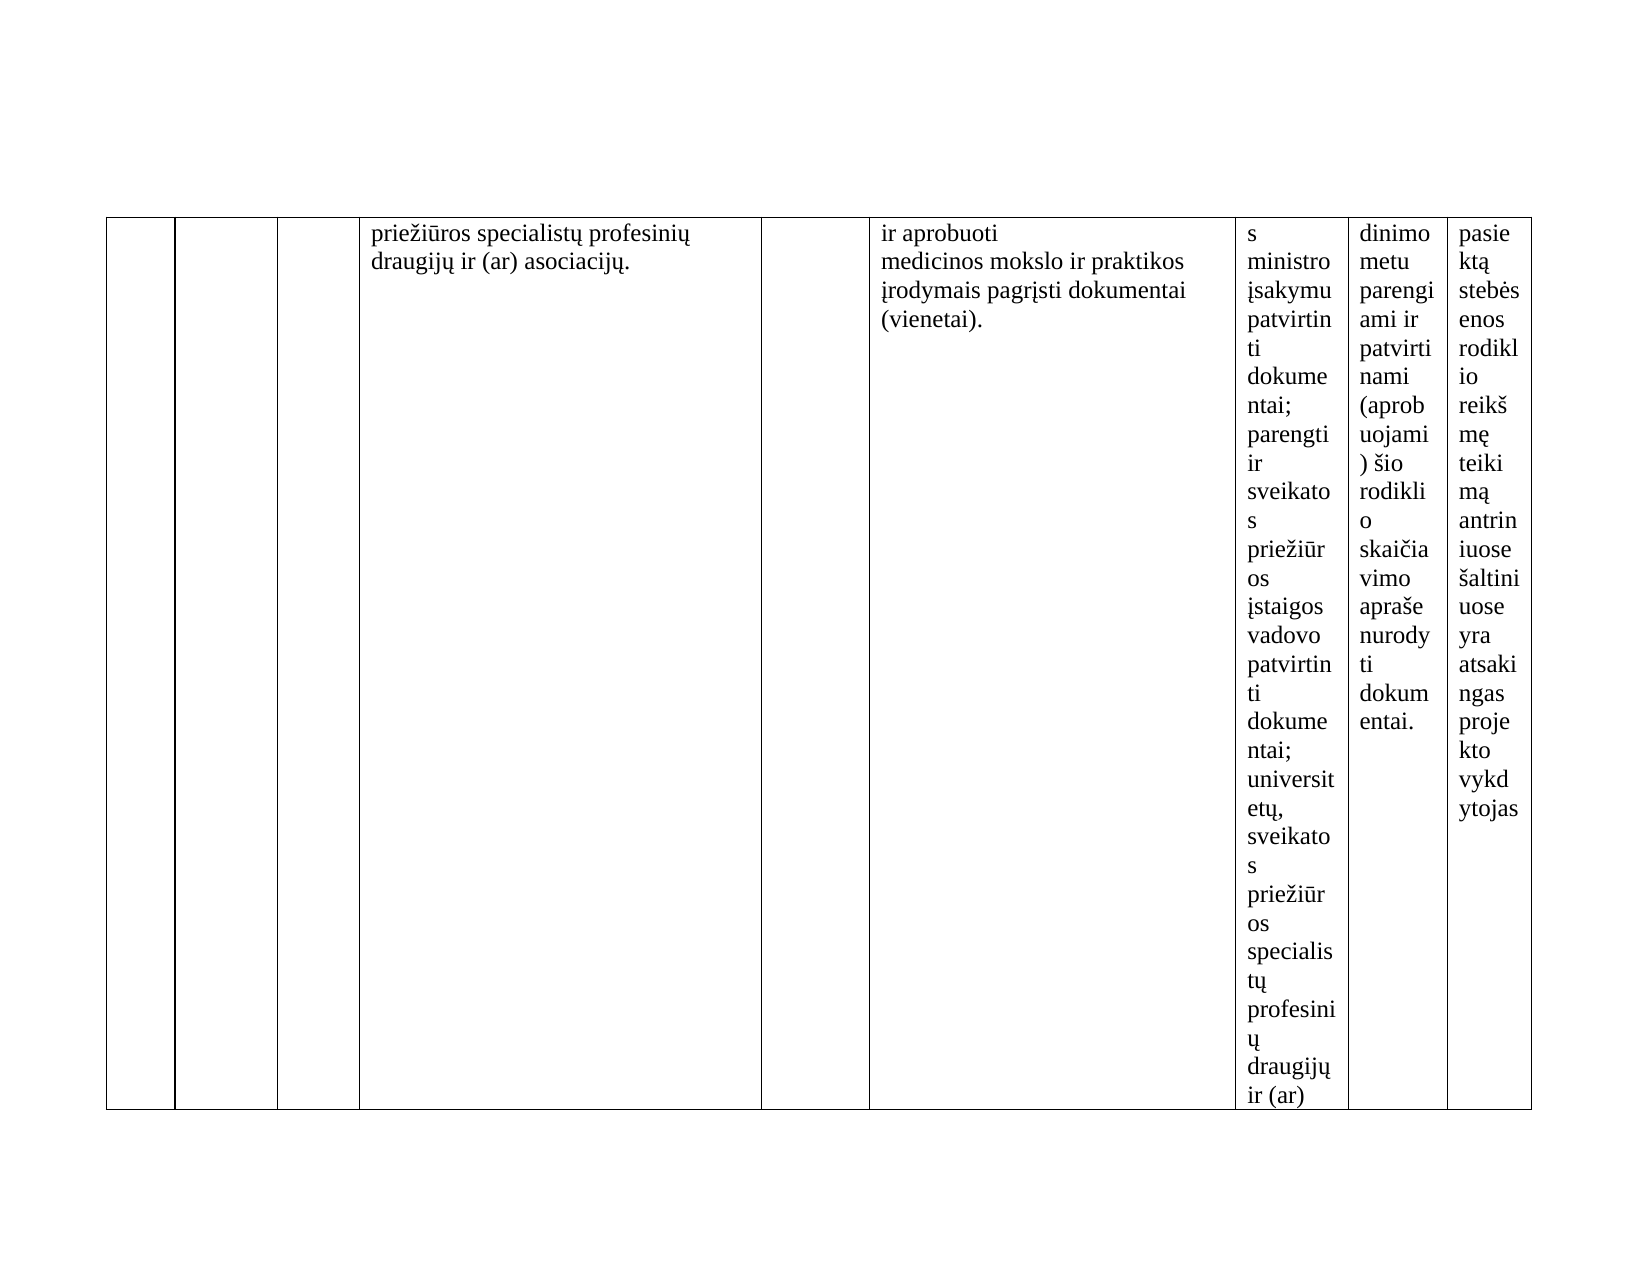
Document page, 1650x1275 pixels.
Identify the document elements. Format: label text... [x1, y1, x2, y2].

table_cell [278, 218, 359, 1109]
table_cell [107, 218, 174, 1109]
table_cell ir aprobuoti medicinos mokslo ir praktikos įrodymais pagrįsti dokumentai (vienetai). [870, 218, 1235, 1109]
table_cell dinimo metu parengiami ir patvirtinami (aprobuojami) šio rodiklio skaičiavimo apraše nurodyti dokumentai. [1349, 218, 1447, 1109]
table_cell priežiūros specialistų profesinių draugijų ir (ar) asociacijų. [360, 218, 761, 1109]
table_cell [762, 218, 869, 1109]
table_cell [176, 218, 277, 1109]
table_cell s ministro įsakymu patvirtinti dokumentai; parengti ir sveikatos priežiūros įstaigos vadovo patvirtinti dokumentai; universitetų, sveikatos priežiūros specialistų profesinių draugijų ir (ar) [1236, 218, 1348, 1109]
table_cell pasiektą stebėsenos rodiklio reikšmę teikimą antriniuose šaltiniuose yra atsakingas projekto vykdytojas [1448, 218, 1531, 1109]
